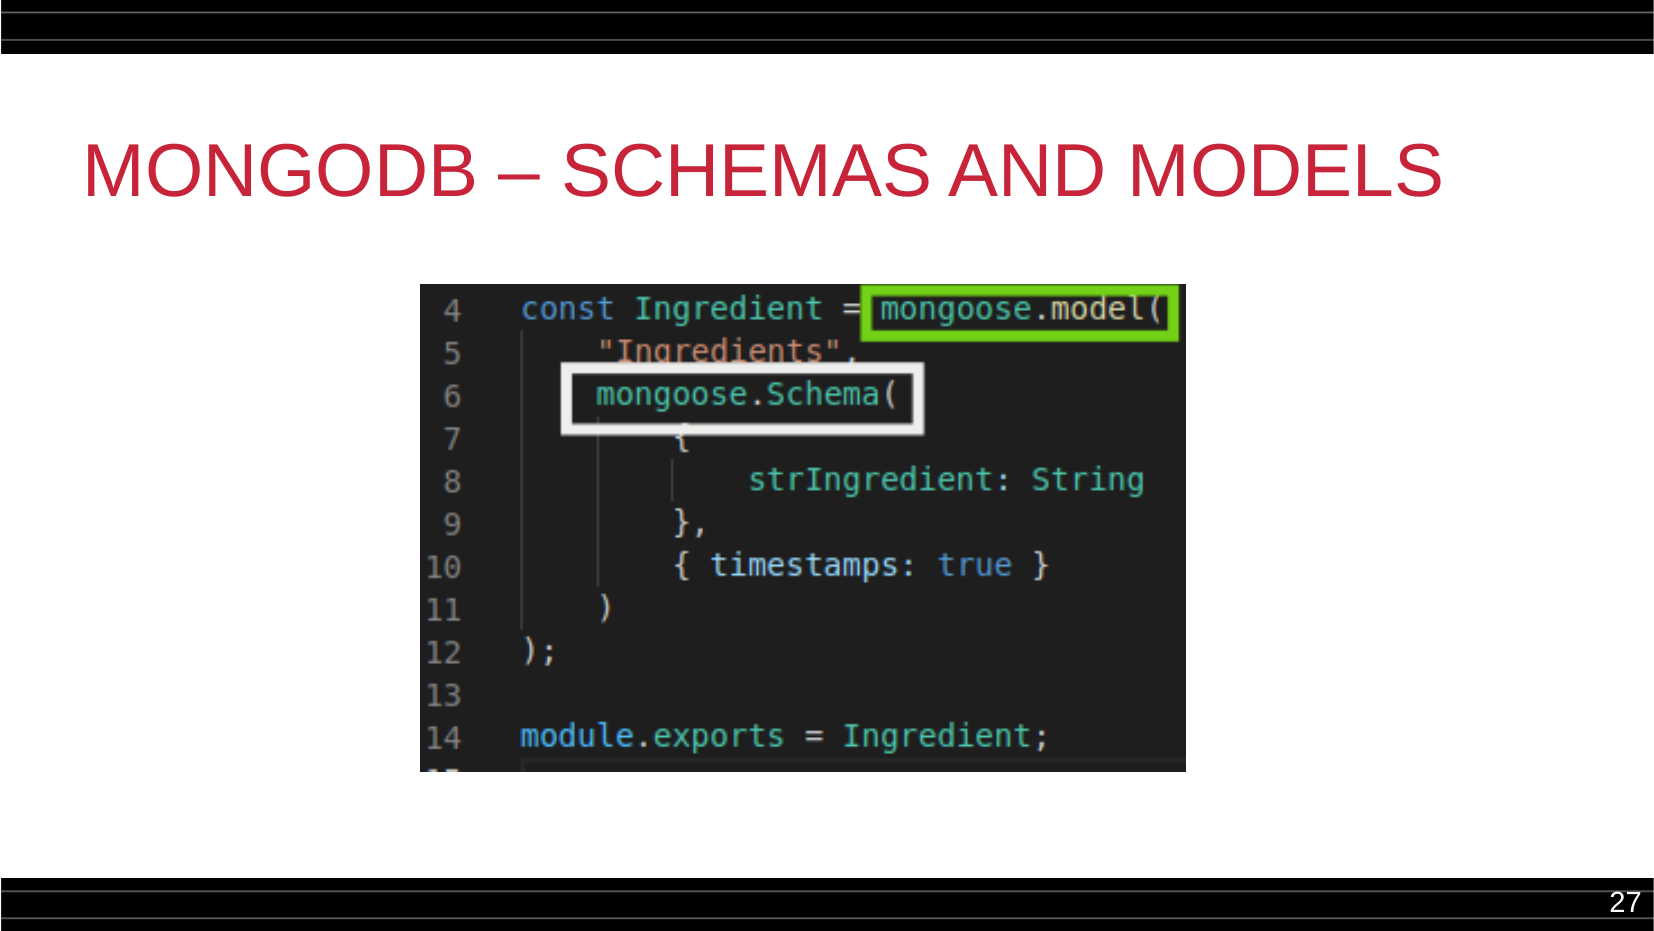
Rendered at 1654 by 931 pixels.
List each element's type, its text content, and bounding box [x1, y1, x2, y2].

picture [1, 0, 1654, 54]
picture [420, 284, 1186, 772]
title MONGODB – SCHEMAS AND MODELS [82, 92, 1571, 249]
picture [1, 878, 1654, 931]
